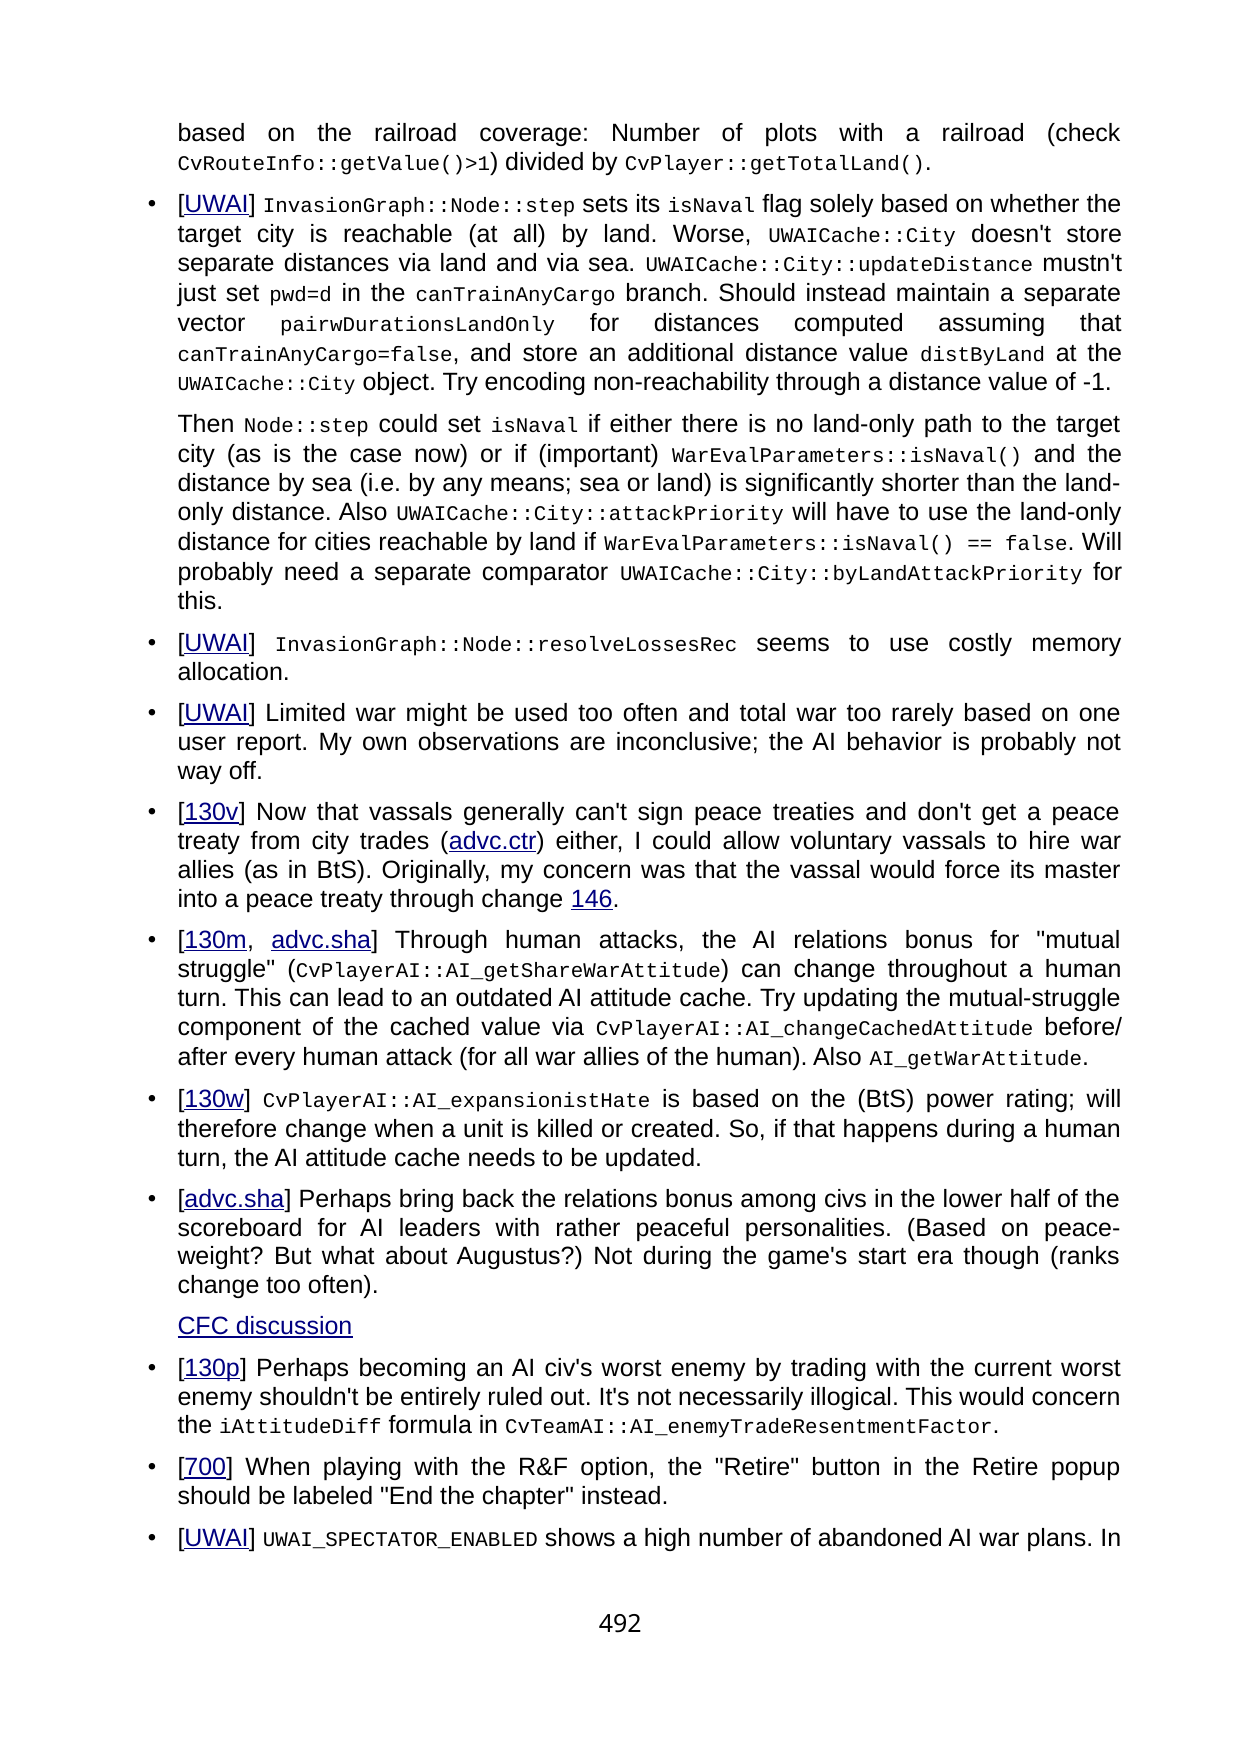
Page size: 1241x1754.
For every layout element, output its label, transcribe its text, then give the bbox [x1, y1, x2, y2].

list based on the railroad coverage: Number of plots with a railroad (check CvRouteInfo::getValue()>1) divided by CvPlayer::getTotalLand(). [148, 118, 1122, 177]
list [130p] Perhaps becoming an AI civ's worst enemy by trading with the current worst enemy shouldn't be entirely ruled out. It's not necessarily illogical. This would concern the iAttitudeDiff formula in CvTeamAI::AI_enemyTradeResentmentFactor. [148, 1353, 1122, 1440]
list [700] When playing with the R&F option, the "Retire" button in the Retire popup should be labeled "End the chapter" instead. [148, 1452, 1122, 1510]
list [130w] CvPlayerAI::AI_expansionistHate is based on the (BtS) power rating; will therefore change when a unit is killed or created. So, if that happens during a human turn, the AI attitude cache needs to be updated. [148, 1084, 1122, 1171]
list [UWAI] InvasionGraph::Node::step sets its isNaval flag solely based on whether the target city is reachable (at all) by land. Worse, UWAICache::City doesn't store separate distances via land and via sea. UWAICache::City::updateDistance mustn't just set pwd=d in the canTrainAnyCargo branch. Should instead maintain a separate vector pairwDurationsLandOnly for distances computed assuming that canTrainAnyCargo=false, and store an additional distance value distByLand at the UWAICache::City object. Try encoding non-reachability through a distance value of -1. [148, 189, 1122, 397]
list [UWAI] InvasionGraph::Node::resolveLossesRec seems to use costly memory allocation. [148, 627, 1122, 686]
list [130m, advc.sha] Through human attacks, the AI relations bonus for "mutual struggle" (CvPlayerAI::AI_getShareWarAttitude) can change throughout a human turn. This can lead to an outdated AI attitude cache. Try updating the mutual-struggle component of the cached value via CvPlayerAI::AI_changeCachedAttitude before/ after every human attack (for all war allies of the human). Also AI_getWarAttitude. [148, 925, 1122, 1072]
list [UWAI] Limited war might be used too often and total war too rarely based on one user report. My own observations are inconclusive; the AI behavior is probably not way off. [148, 698, 1122, 785]
list [UWAI] UWAI_SPECTATOR_ENABLED shows a high number of abandoned AI war plans. In [148, 1522, 1122, 1552]
list [130v] Now that vassals generally can't sign peace treaties and don't get a peace treaty from city trades (advc.ctr) either, I could allow voluntary vassals to hire war allies (as in BtS). Originally, my concern was that the vassal would force its master into a peace treaty through change 146. [148, 797, 1122, 912]
list [advc.sha] Perhaps bring back the relations bonus among civs in the lower half of the scoreboard for AI leaders with rather peaceful personalities. (Based on peace-weight? But what about Augustus?) Not during the game's start era though (ranks change too often). [148, 1184, 1122, 1299]
list CFC discussion [148, 1311, 1122, 1340]
list Then Node::step could set isNaval if either there is no land-only path to the target city (as is the case now) or if (important) WarEvalParameters::isNaval() and the distance by sea (i.e. by any means; sea or land) is significantly shorter than the land-only distance. Also UWAICache::City::attackPriority will have to use the land-only distance for cities reachable by land if WarEvalParameters::isNaval() == false. Will probably need a separate comparator UWAICache::City::byLandAttackPriority for this. [148, 409, 1122, 615]
